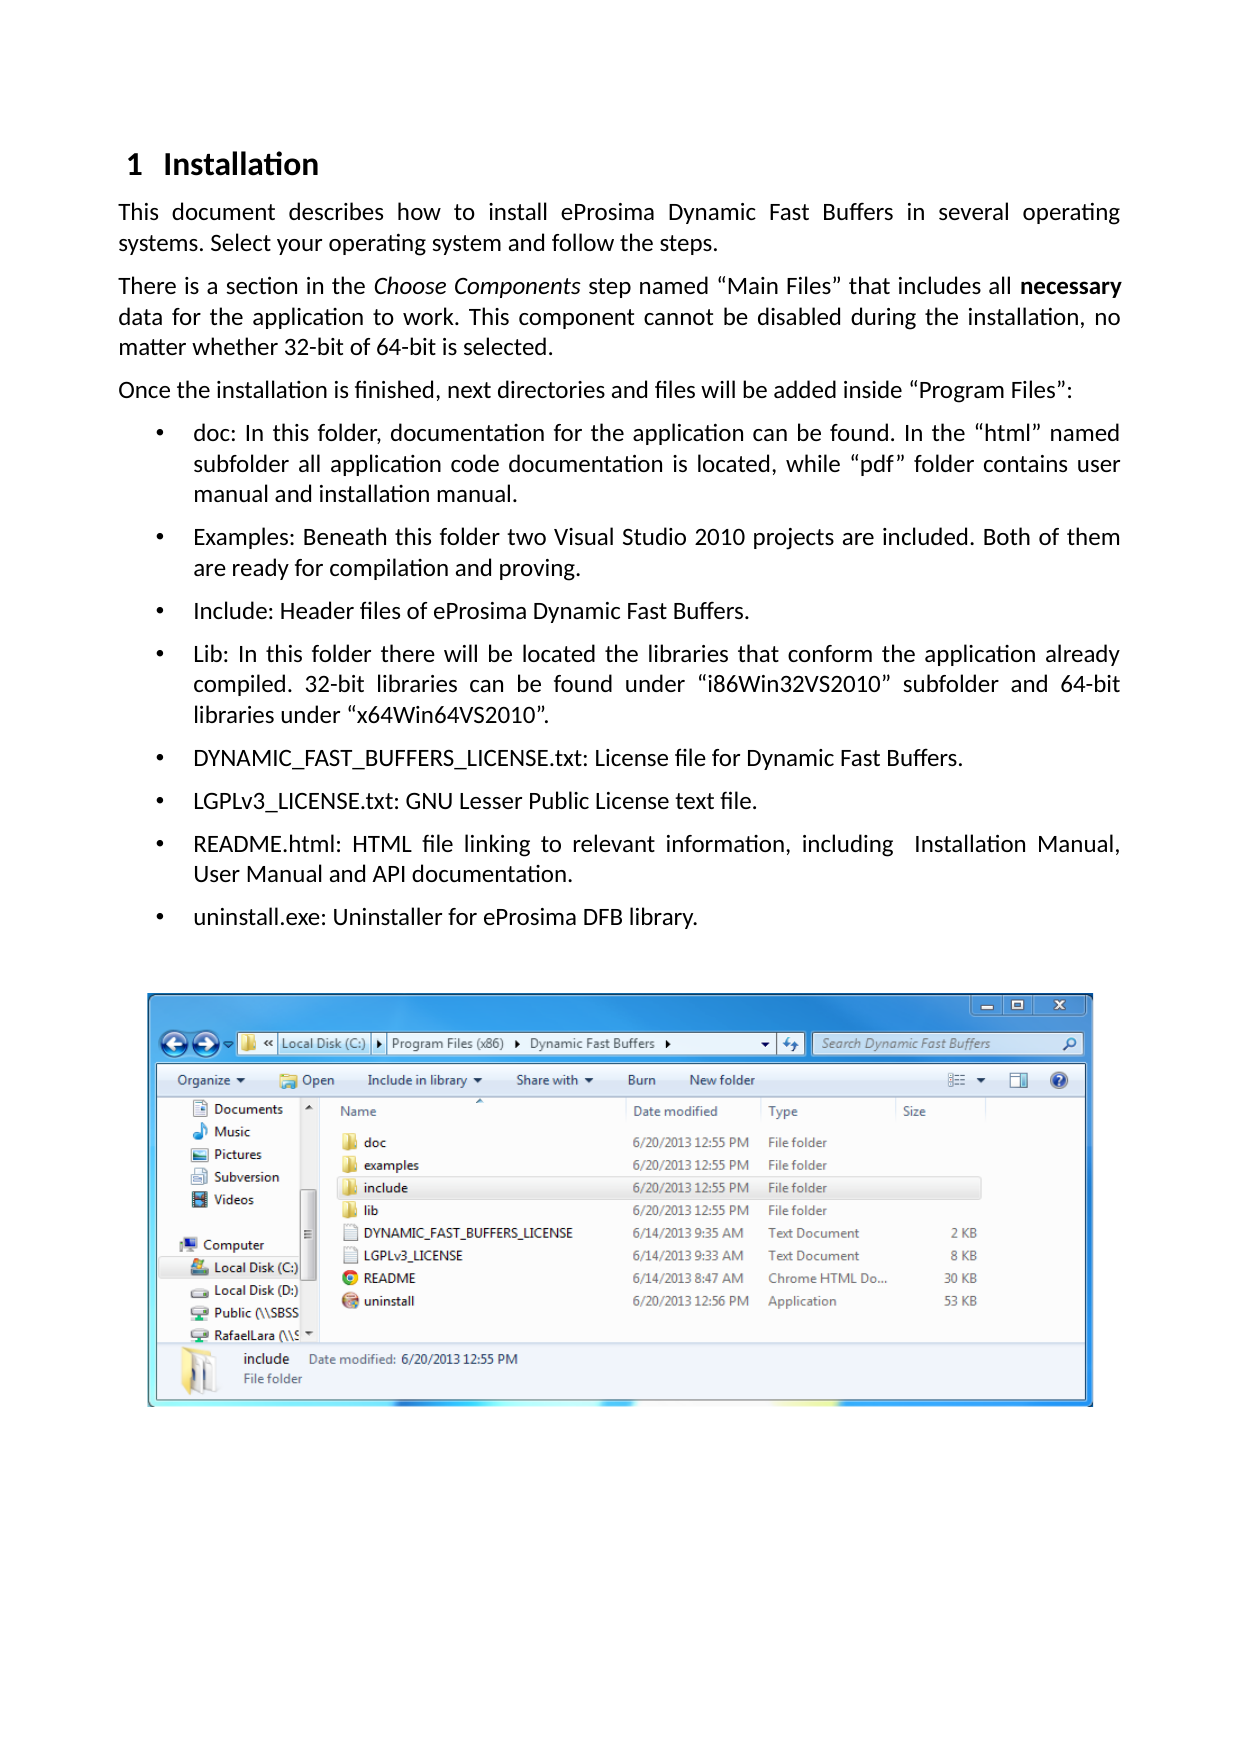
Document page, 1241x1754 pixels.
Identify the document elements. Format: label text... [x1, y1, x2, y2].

list DYNAMIC_FAST_BUFFERS_LICENSE.txt: License file for Dynamic Fast Buffers. [156, 742, 1122, 772]
picture [147, 993, 1094, 1407]
list README.html: HTML file linking to relevant information, including Installation Manual, User Manual and API documentation. [156, 828, 1122, 889]
list doc: In this folder, documentation for the application can be found. In the “html” named subfolder all application code documentation is located, while “pdf” folder contains user manual and installation manual. [156, 417, 1122, 509]
list Include: Header files of eProsima Dynamic Fast Buffers. [156, 595, 1122, 625]
subtitle Installation [118, 143, 1122, 184]
list LGPLv3_LICENSE.txt: GNU Lesser Public License text file. [156, 785, 1122, 815]
text Once the installation is finished, next directories and files will be added inside “Program Files”: [118, 374, 1122, 405]
list Lib: In this folder there will be located the libraries that conform the application already compiled. 32-bit libraries can be found under “i86Win32VS2010” subfolder and 64-bit libraries under “x64Win64VS2010”. [156, 638, 1122, 729]
list uninstall.exe: Uninstaller for eProsima DFB library. [156, 901, 1122, 932]
text There is a section in the Choose Components step named “Main Files” that includes all necessary data for the application to work. This component cannot be disabled during the installation, no matter whether 32-bit of 64-bit is selected. [118, 270, 1122, 362]
list Examples: Beneath this folder two Visual Studio 2010 projects are included. Both of them are ready for compilation and proving. [156, 521, 1122, 582]
text This document describes how to install eProsima Dynamic Fast Buffers in several operating systems. Select your operating system and follow the steps. [118, 197, 1122, 258]
